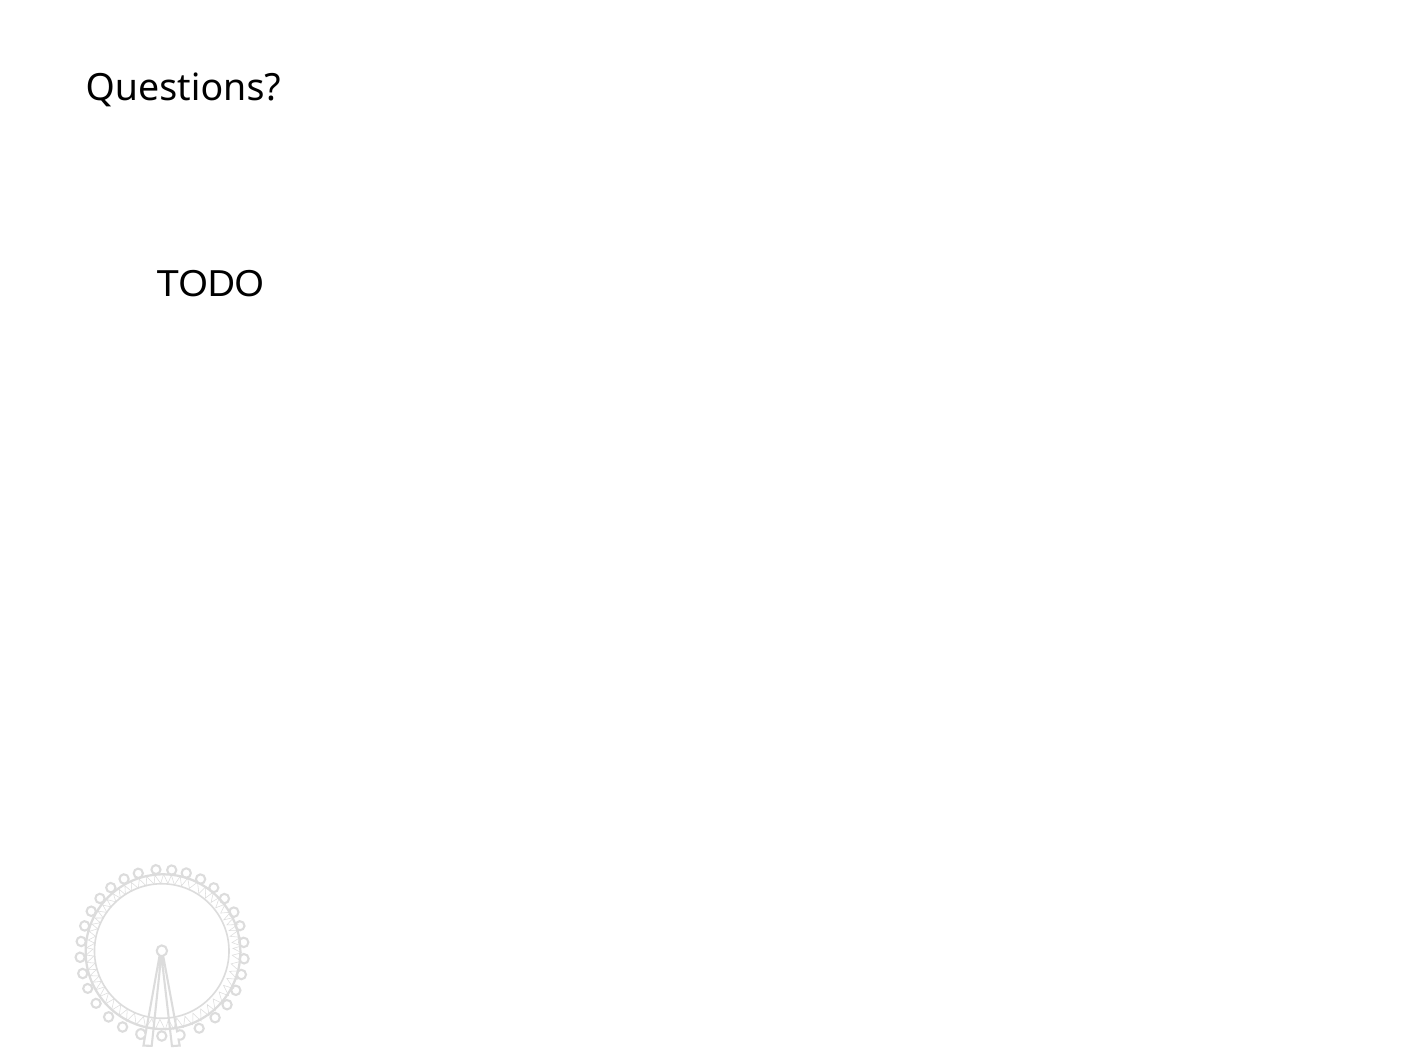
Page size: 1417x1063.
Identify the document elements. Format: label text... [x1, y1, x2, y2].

list TODO [141, 255, 1276, 904]
title Questions? [70, 53, 1346, 224]
